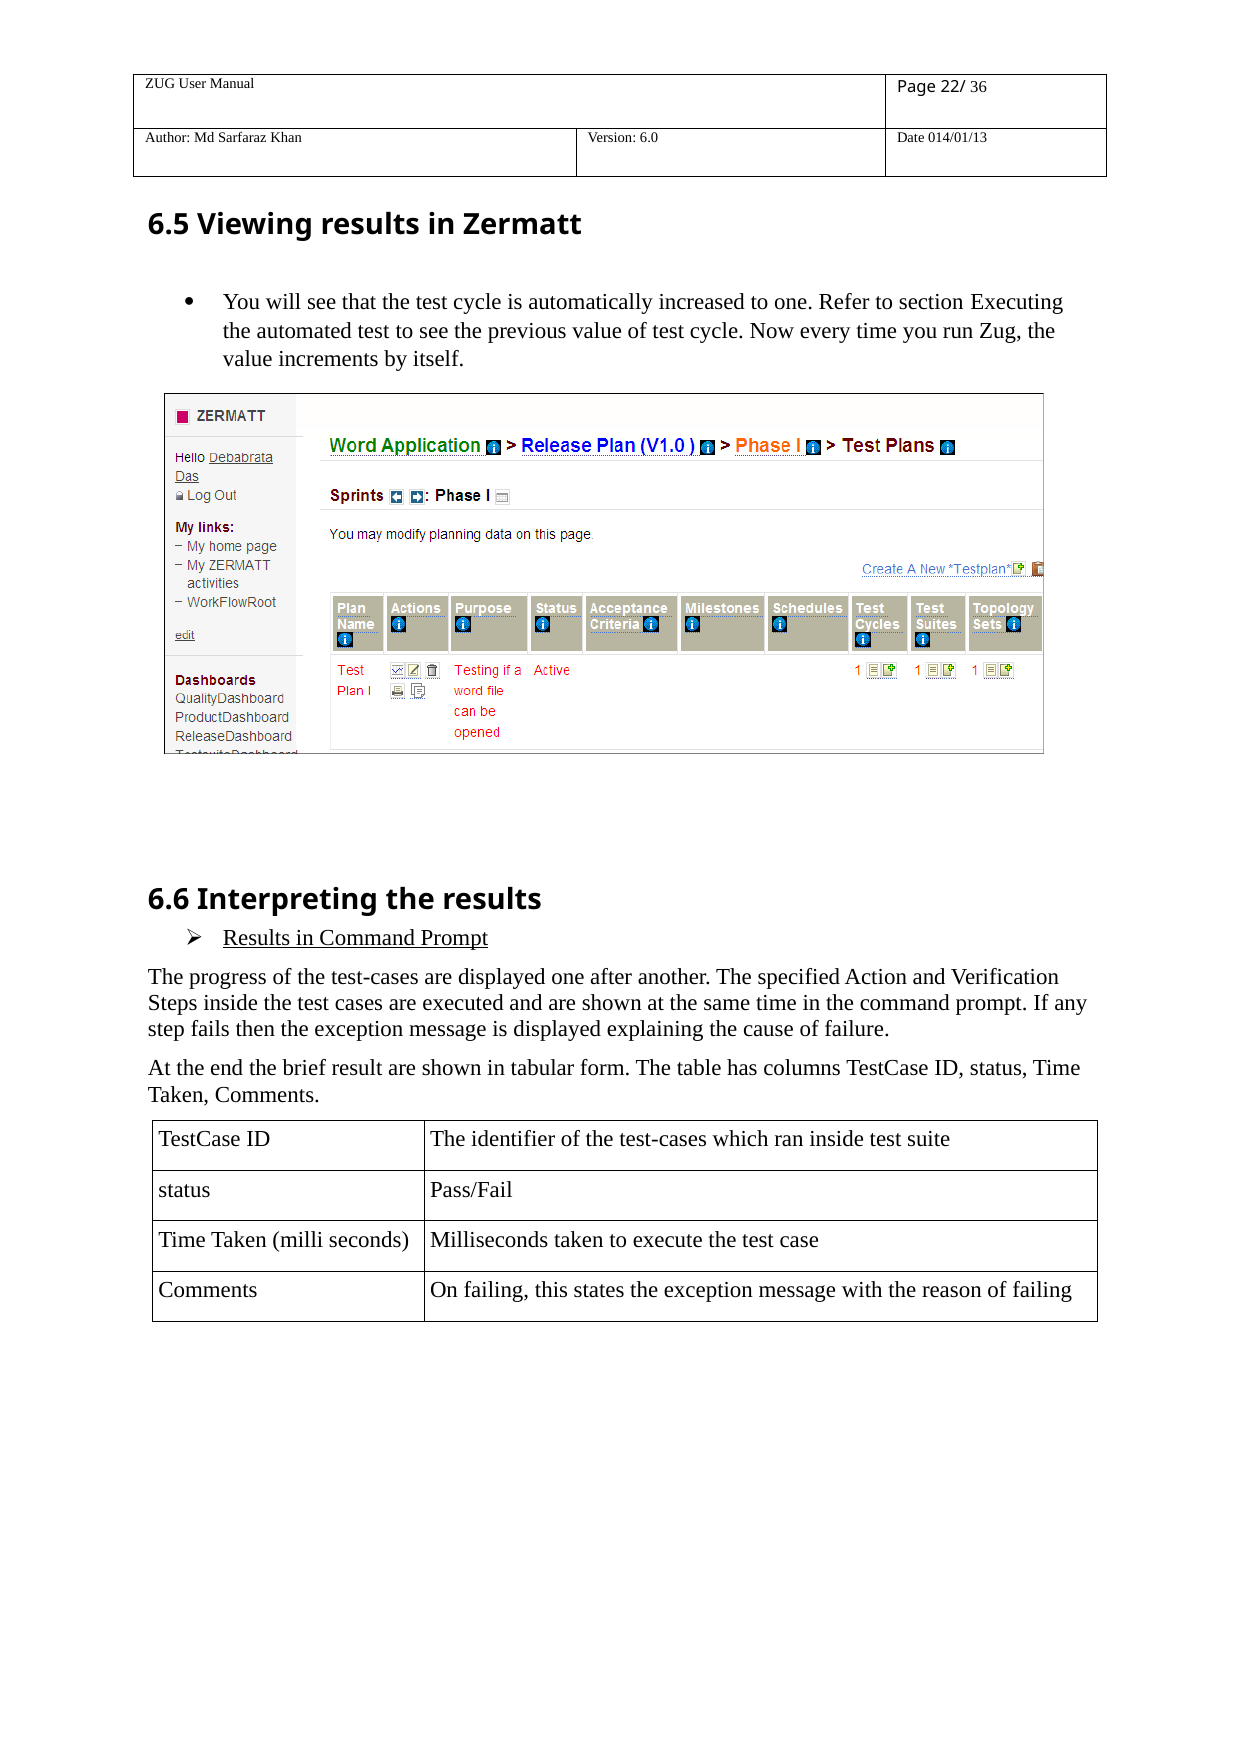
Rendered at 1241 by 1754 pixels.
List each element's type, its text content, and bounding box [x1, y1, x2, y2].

table_header TestCase ID [153, 1121, 424, 1170]
list You will see that the test cycle is automatically increased to one. Refer to section Executing the automated test to see the previous value of test cycle. Now every time you run Zug, the value increments by itself. [185, 288, 1092, 372]
table_cell Time Taken (milli seconds) [153, 1221, 424, 1271]
picture [164, 393, 1044, 754]
table_cell Pass/Fail [425, 1171, 1097, 1220]
table_cell Comments [153, 1272, 424, 1321]
text At the end the brief result are shown in tabular form. The table has columns TestCase ID, status, Time Taken, Comments. [148, 1054, 1092, 1107]
table_cell status [153, 1171, 424, 1220]
subtitle 6.5 Viewing results in Zermatt [148, 203, 1092, 243]
list Results in Command Prompt [185, 924, 1092, 950]
table_header The identifier of the test-cases which ran inside test suite [425, 1121, 1097, 1170]
text The progress of the test-cases are displayed one after another. The specified Action and Verification Steps inside the test cases are executed and are shown at the same time in the command prompt. If any step fails then the exception message is displayed explaining the cause of failure. [148, 963, 1092, 1042]
subtitle 6.6 Interpreting the results [148, 878, 1092, 918]
table_cell Milliseconds taken to execute the test case [425, 1221, 1097, 1271]
table_cell On failing, this states the exception message with the reason of failing [425, 1272, 1097, 1321]
